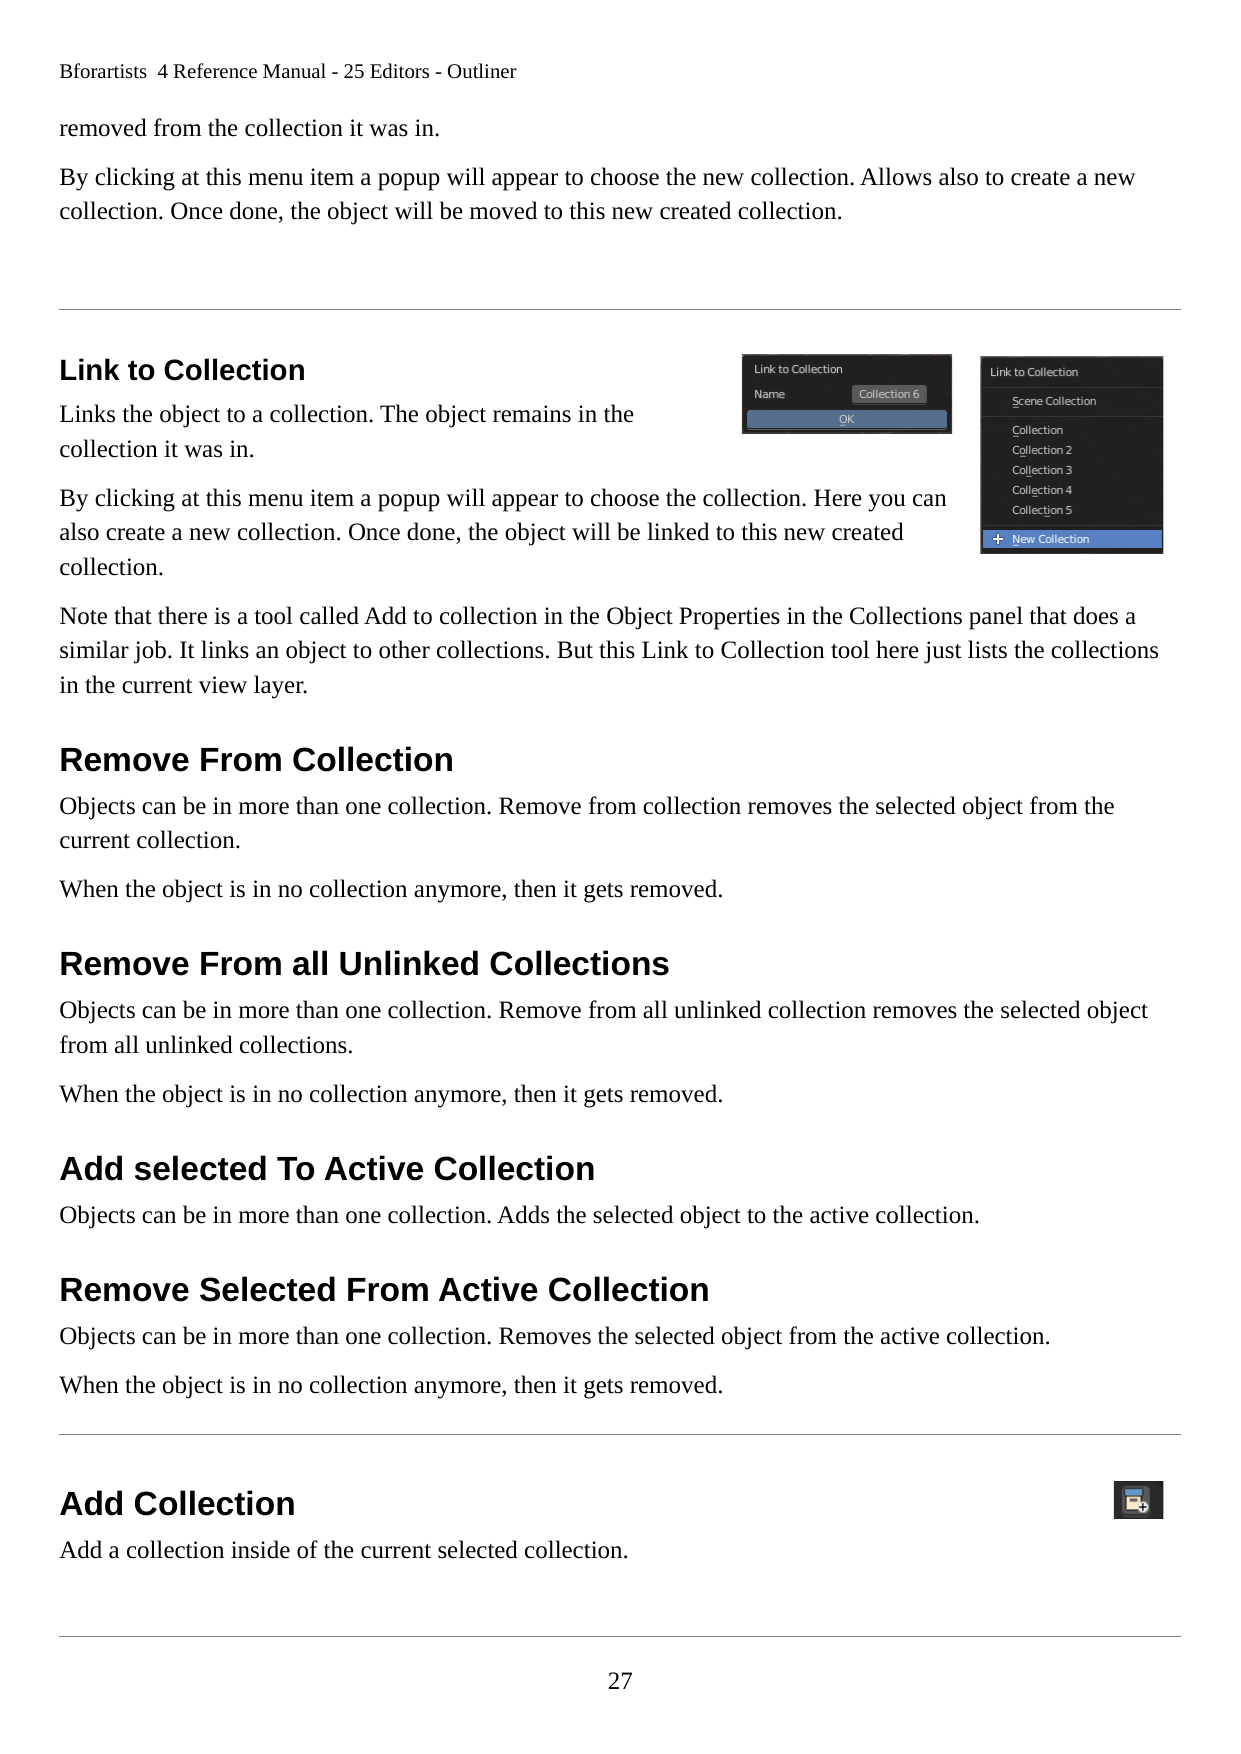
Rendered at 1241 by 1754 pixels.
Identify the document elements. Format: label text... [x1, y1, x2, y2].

text Objects can be in more than one collection. Remove from all unlinked collection removes the selected object from all unlinked collections. [59, 995, 1181, 1059]
subtitle Add Collection [59, 1484, 1181, 1523]
text When the object is in no collection anymore, then it gets removed. [59, 1079, 1181, 1108]
subtitle Add selected To Active Collection [59, 1149, 1181, 1187]
subtitle Link to Collection [59, 353, 1181, 387]
subtitle Remove From Collection [59, 740, 1181, 778]
text Note that there is a tool called Add to collection in the Object Properties in the Collections panel that does a similar job. It links an object to other collections. But this Link to Collection tool here just lists the collections in the current view layer. [59, 601, 1181, 698]
text By clicking at this menu item a popup will appear to choose the collection. Here you can also create a new collection. Once done, the object will be linked to this new created collection. [59, 483, 1181, 581]
subtitle Remove From all Unlinked Collections [59, 944, 1181, 983]
text Objects can be in more than one collection. Removes the selected object from the active collection. [59, 1321, 1181, 1350]
text When the object is in no collection anymore, then it gets removed. [59, 874, 1181, 903]
text removed from the collection it was in. [59, 113, 1181, 141]
text Add a collection inside of the current selected collection. [59, 1535, 1181, 1564]
text Objects can be in more than one collection. Adds the selected object to the active collection. [59, 1200, 1181, 1229]
text Links the object to a collection. The object remains in the collection it was in. [59, 399, 980, 462]
picture [741, 354, 953, 434]
picture [980, 356, 1164, 554]
picture [1113, 1481, 1164, 1519]
text Objects can be in more than one collection. Remove from collection removes the selected object from the current collection. [59, 791, 1181, 854]
text When the object is in no collection anymore, then it gets removed. [59, 1370, 1181, 1399]
text By clicking at this menu item a popup will appear to choose the new collection. Allows also to create a new collection. Once done, the object will be moved to this new created collection. [59, 162, 1181, 225]
subtitle Remove Selected From Active Collection [59, 1270, 1181, 1308]
